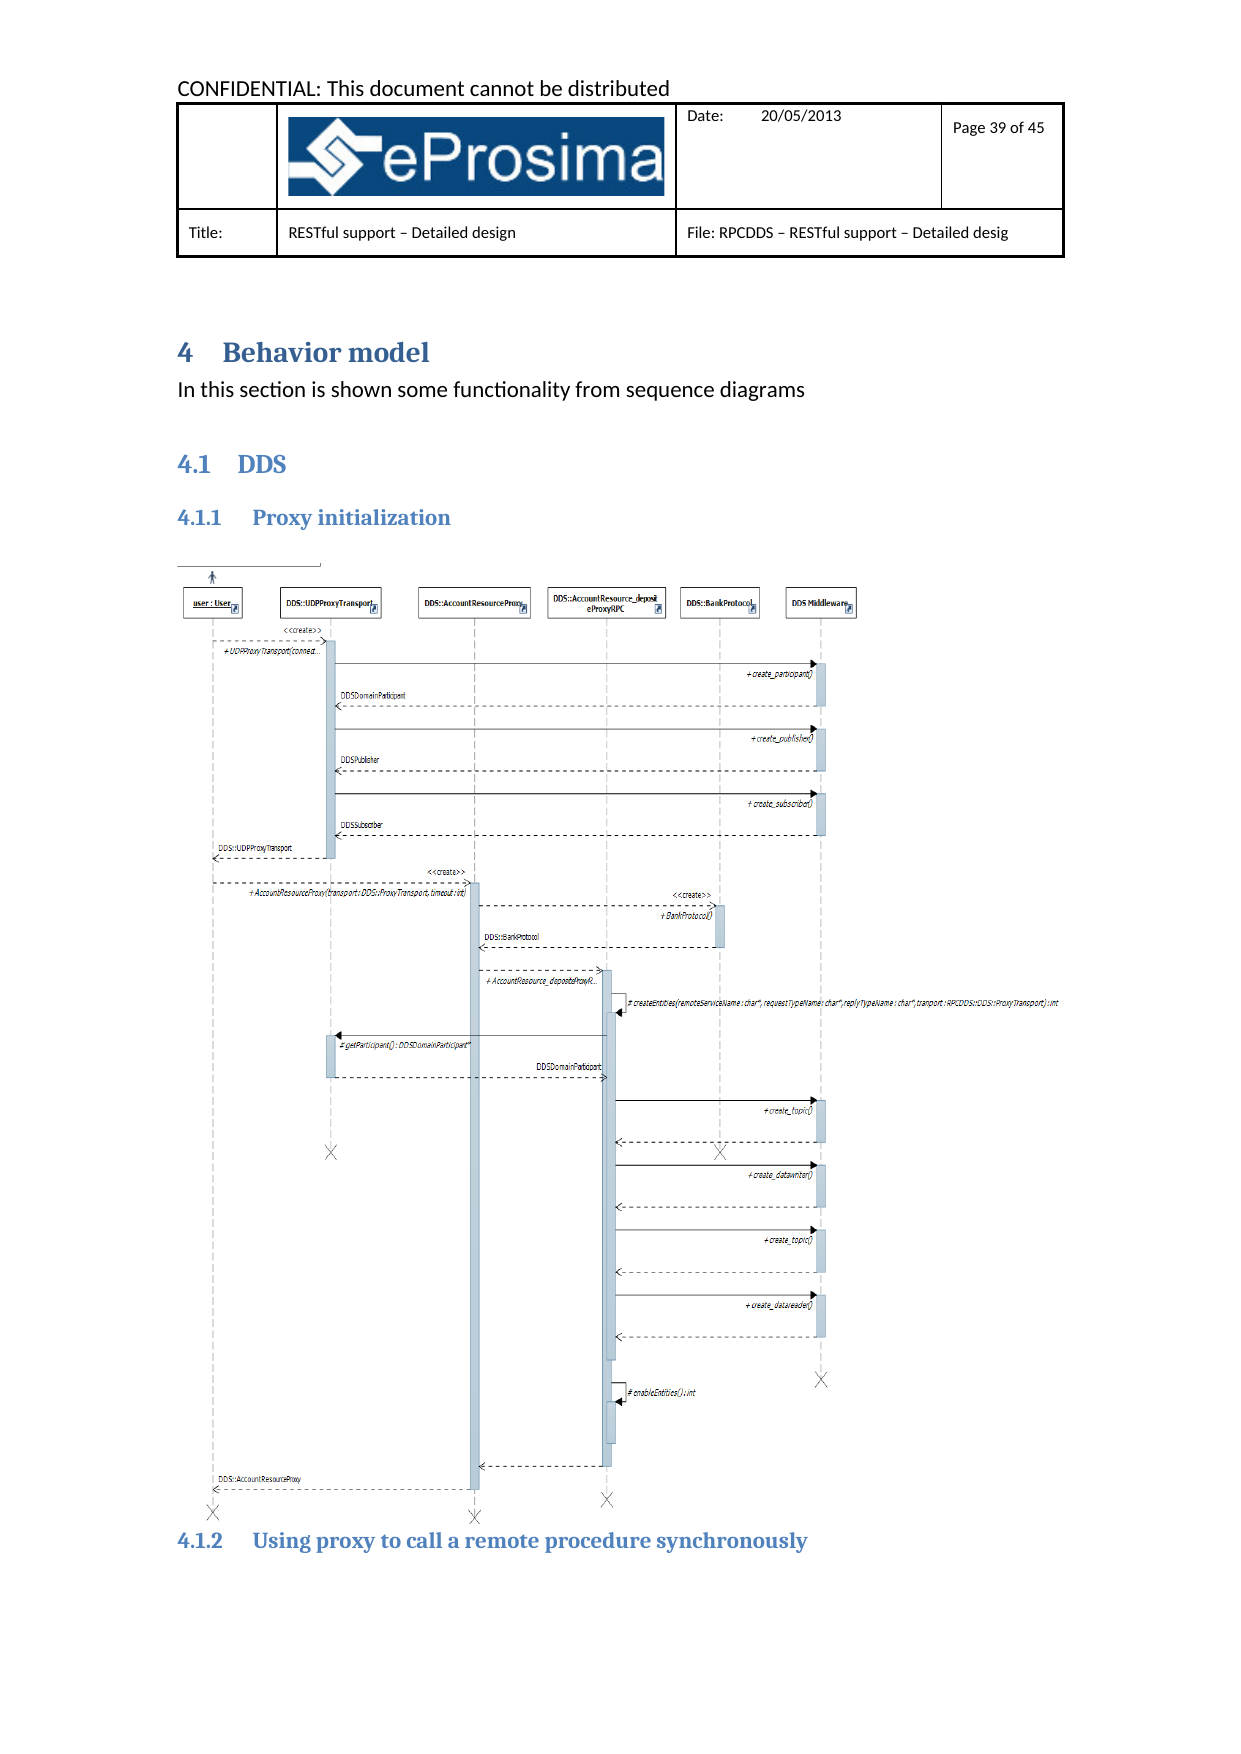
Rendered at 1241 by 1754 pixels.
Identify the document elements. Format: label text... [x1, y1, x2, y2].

picture [288, 117, 665, 196]
picture [177, 563, 1063, 1524]
subtitle Behavior model [177, 336, 1063, 370]
subtitle Using proxy to call a remote procedure synchronously [177, 1524, 1063, 1554]
subtitle DDS [177, 449, 1063, 480]
subtitle Proxy initialization [177, 505, 1063, 532]
text In this section is shown some functionality from sequence diagrams [177, 375, 1063, 403]
